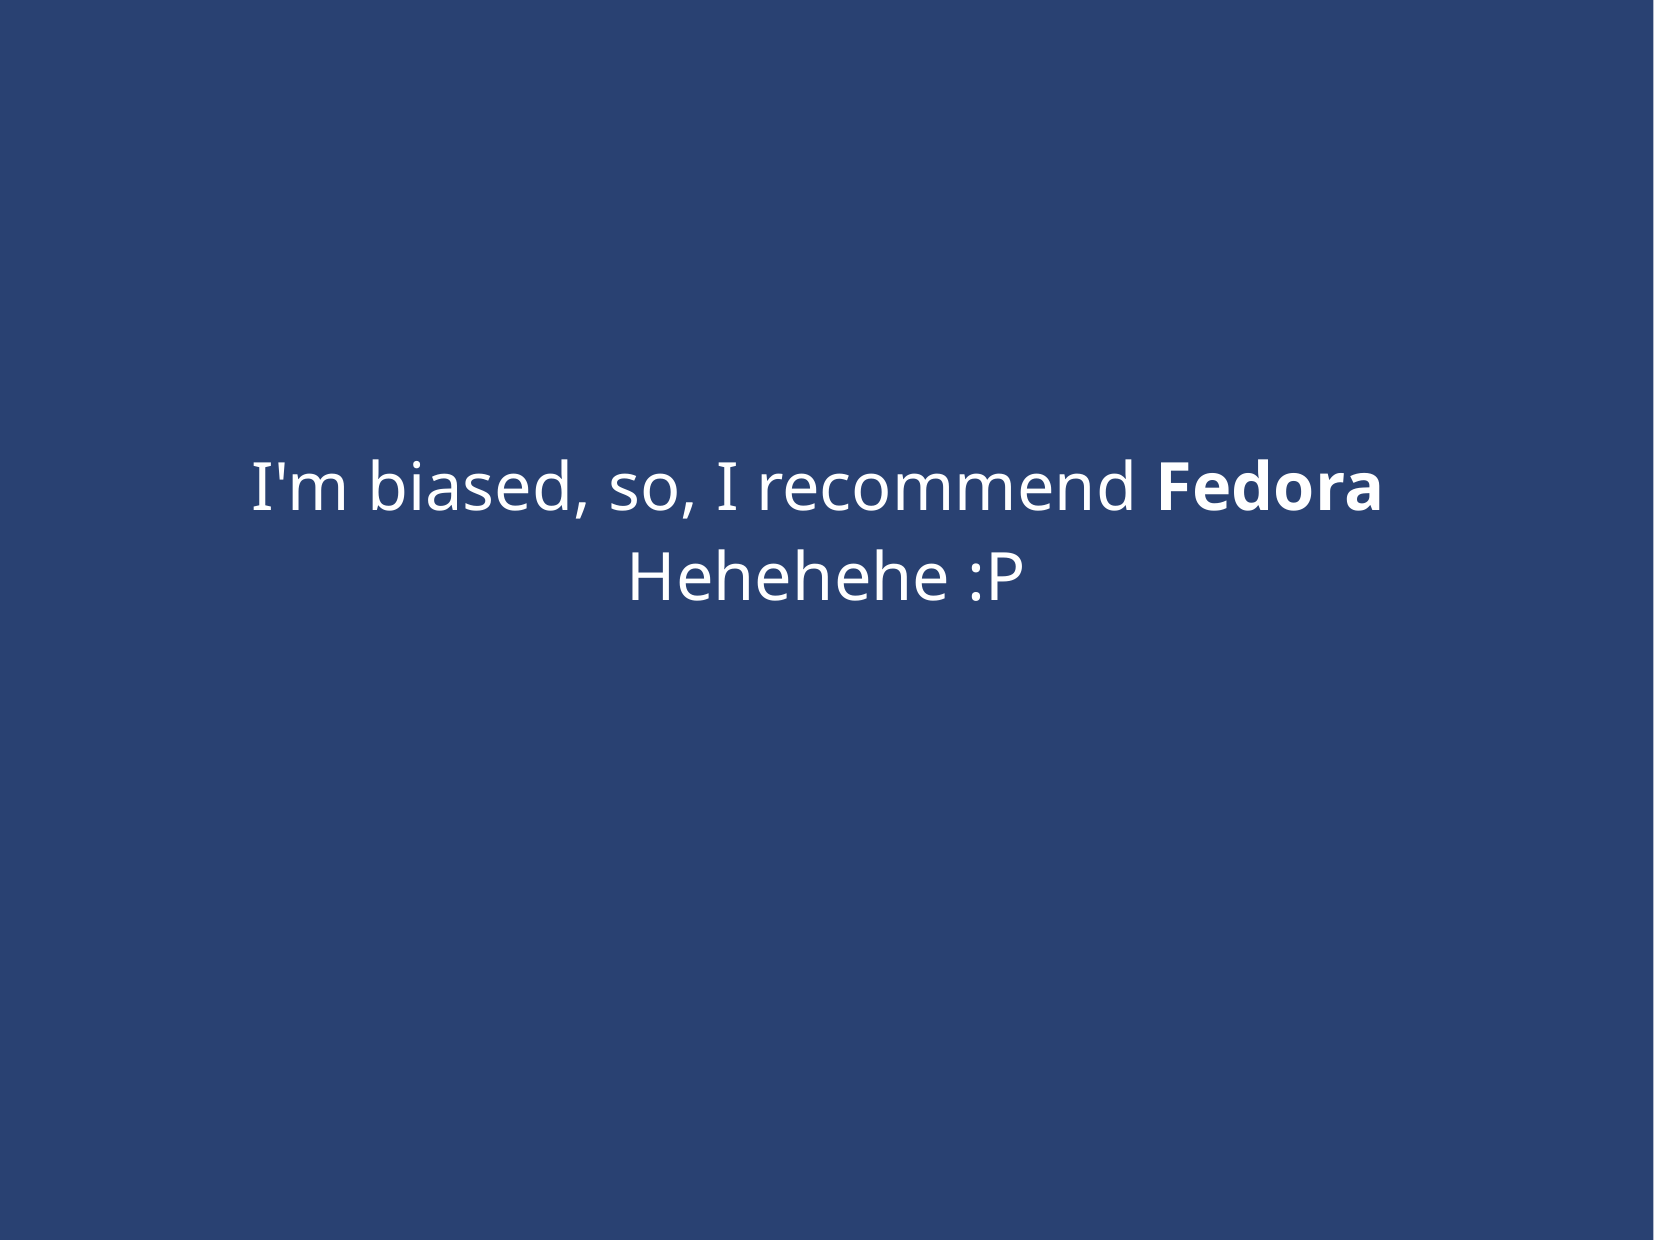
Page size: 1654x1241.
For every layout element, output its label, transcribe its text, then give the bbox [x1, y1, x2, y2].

subtitle I'm biased, so, I recommend Fedora Hehehehe :P [82, 49, 1571, 1109]
